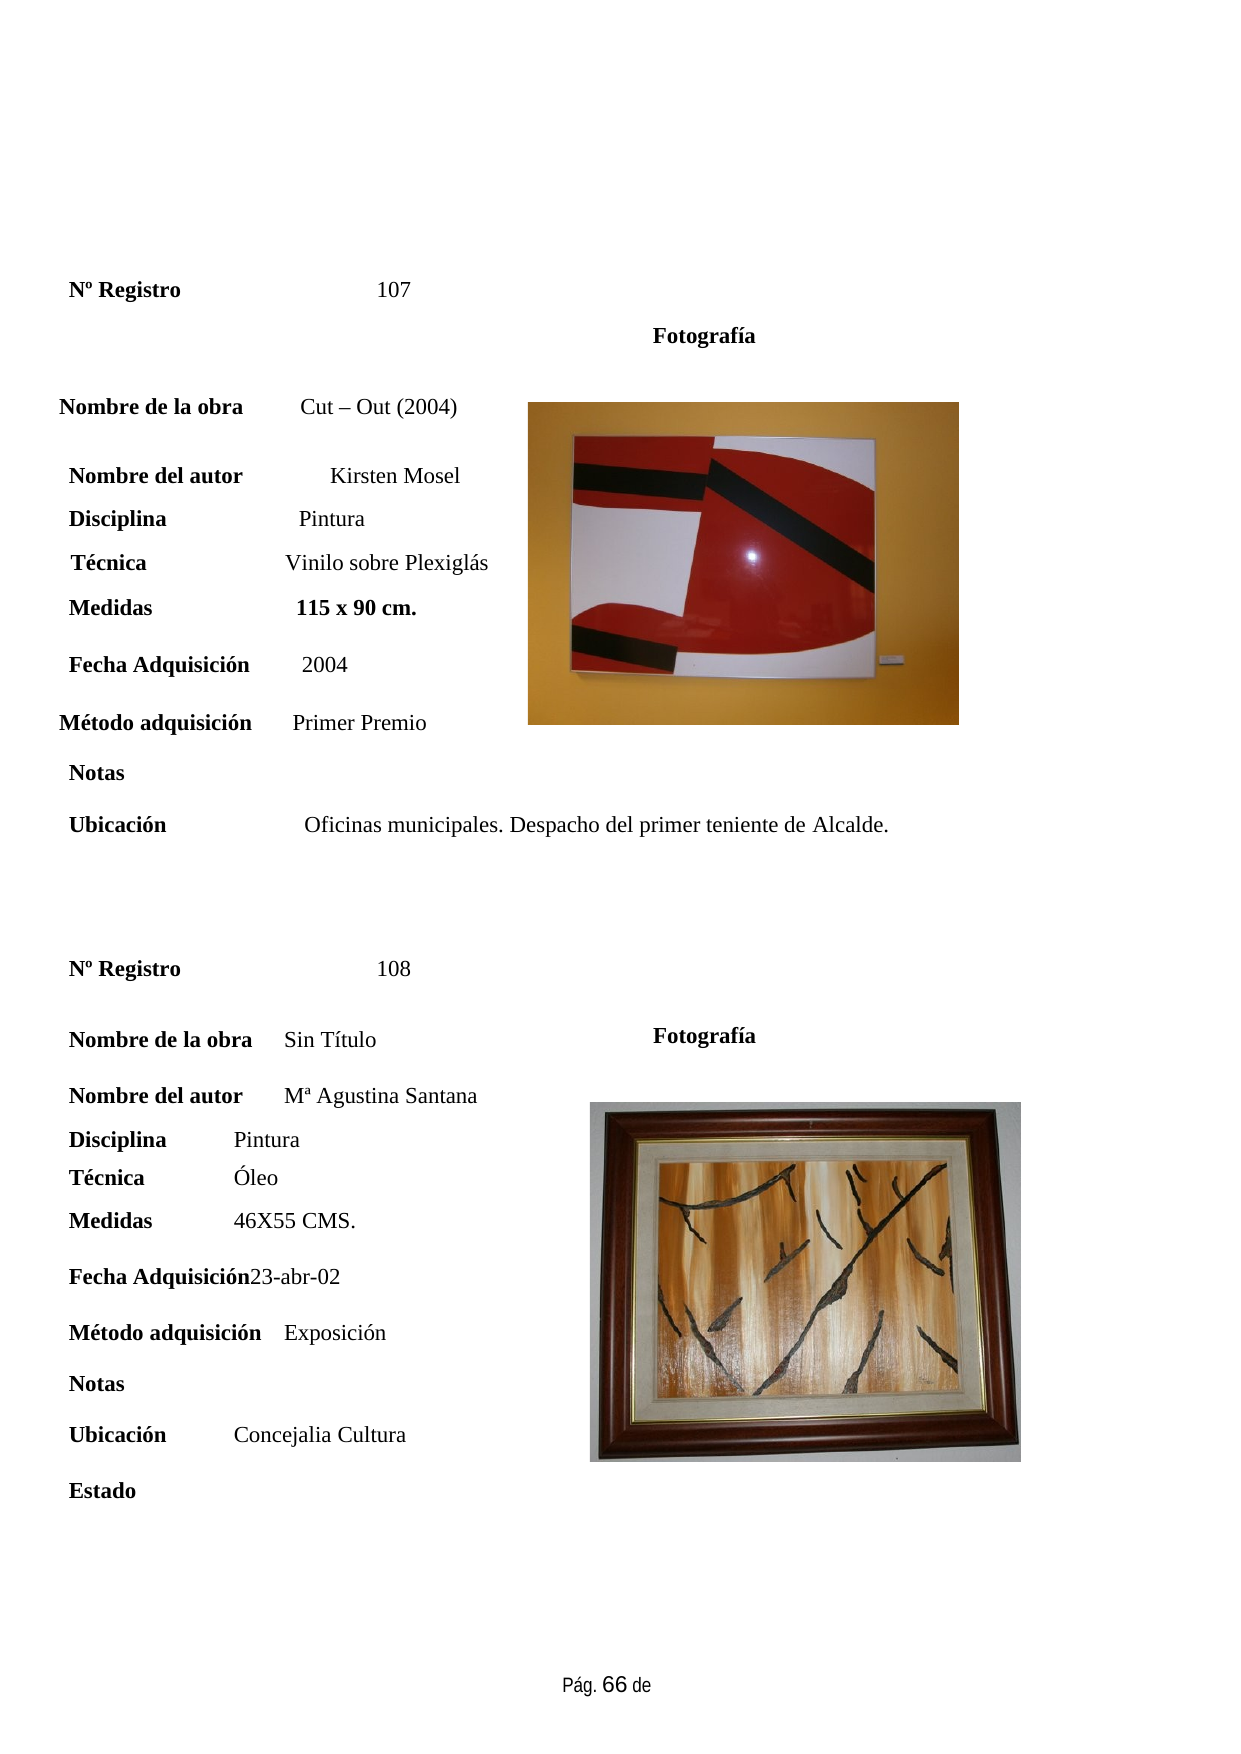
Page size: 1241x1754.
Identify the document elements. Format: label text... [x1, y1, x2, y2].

text [959, 651, 1065, 677]
text Nº Registro 108 [68, 955, 478, 981]
text Nombre de la obra Cut – Out (2004) [59, 393, 1065, 419]
subtitle Medidas 115 x 90 cm. [68, 594, 527, 620]
subtitle [959, 594, 1065, 620]
picture [589, 1102, 1021, 1462]
text Nombre de la obra Sin Título [68, 1027, 478, 1053]
subtitle Ubicación Oficinas municipales. Despacho del primer teniente de Alcalde. [68, 811, 1065, 837]
text Nº Registro 107 [68, 276, 1065, 302]
text Nombre del autor Mª Agustina Santana [68, 1082, 478, 1108]
subtitle Notas [68, 1374, 478, 1396]
text Nombre del autor Kirsten Mosel [68, 462, 527, 488]
text Medidas 46X55 CMS. Fecha Adquisición23-abr-02 Método adquisición Exposición [68, 1208, 387, 1345]
subtitle Estado [68, 1477, 478, 1504]
text Fecha Adquisición 2004 [68, 651, 527, 677]
text [959, 506, 1065, 532]
subtitle Notas [68, 759, 1065, 786]
text Fotografía [653, 1022, 1065, 1048]
picture [527, 402, 959, 725]
text Técnica Vinilo sobre Plexiglás [70, 549, 527, 576]
text Técnica Óleo [68, 1164, 478, 1190]
text [959, 549, 1065, 576]
text Disciplina Pintura [68, 506, 527, 532]
text Método adquisición Primer Premio [59, 709, 1065, 735]
text [959, 462, 1065, 488]
text Ubicación Concejalia Cultura [68, 1421, 478, 1448]
text Disciplina Pintura [68, 1126, 478, 1152]
subtitle Fotografía [653, 322, 1065, 348]
